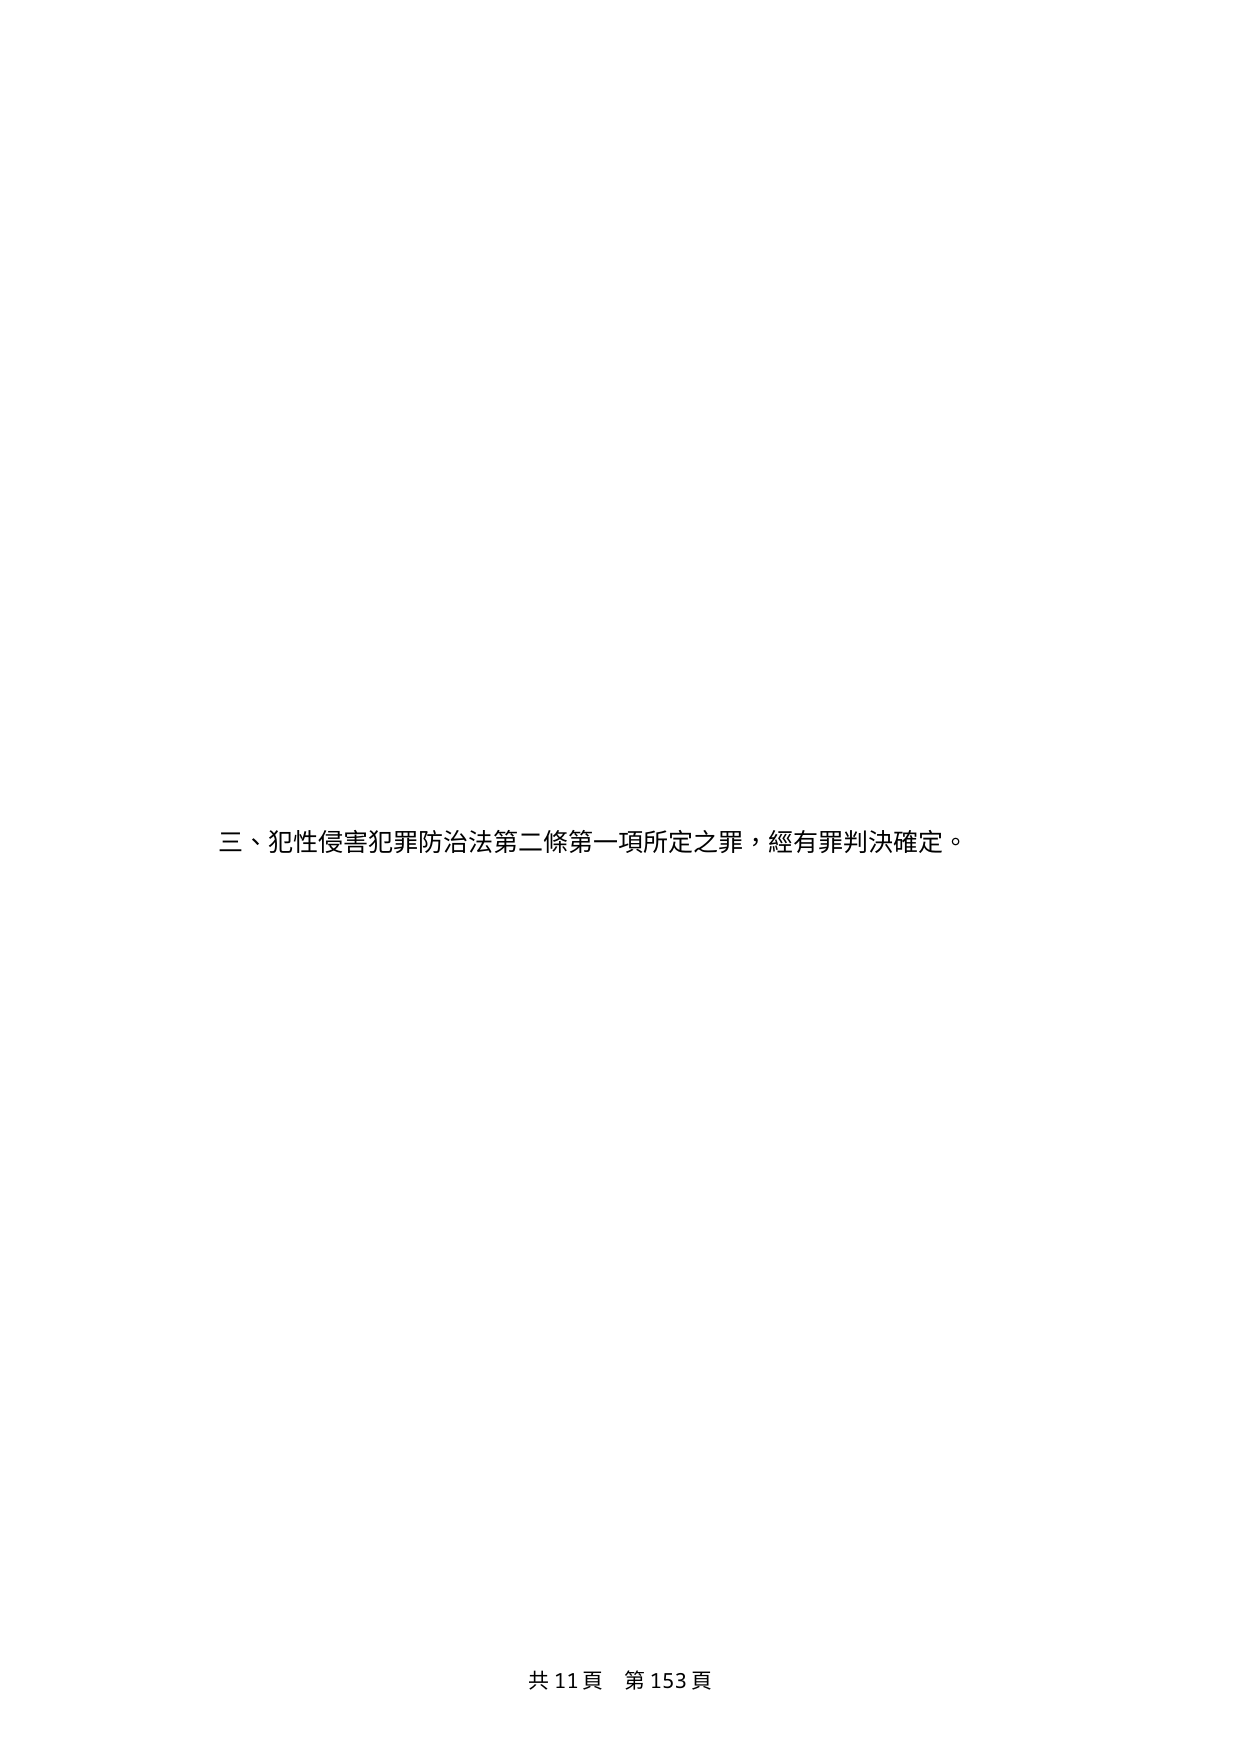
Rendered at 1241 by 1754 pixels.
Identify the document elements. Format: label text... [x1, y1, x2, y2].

text 三、犯性侵害犯罪防治法第二條第一項所定之罪，經有罪判決確定。 [218, 799, 1122, 862]
